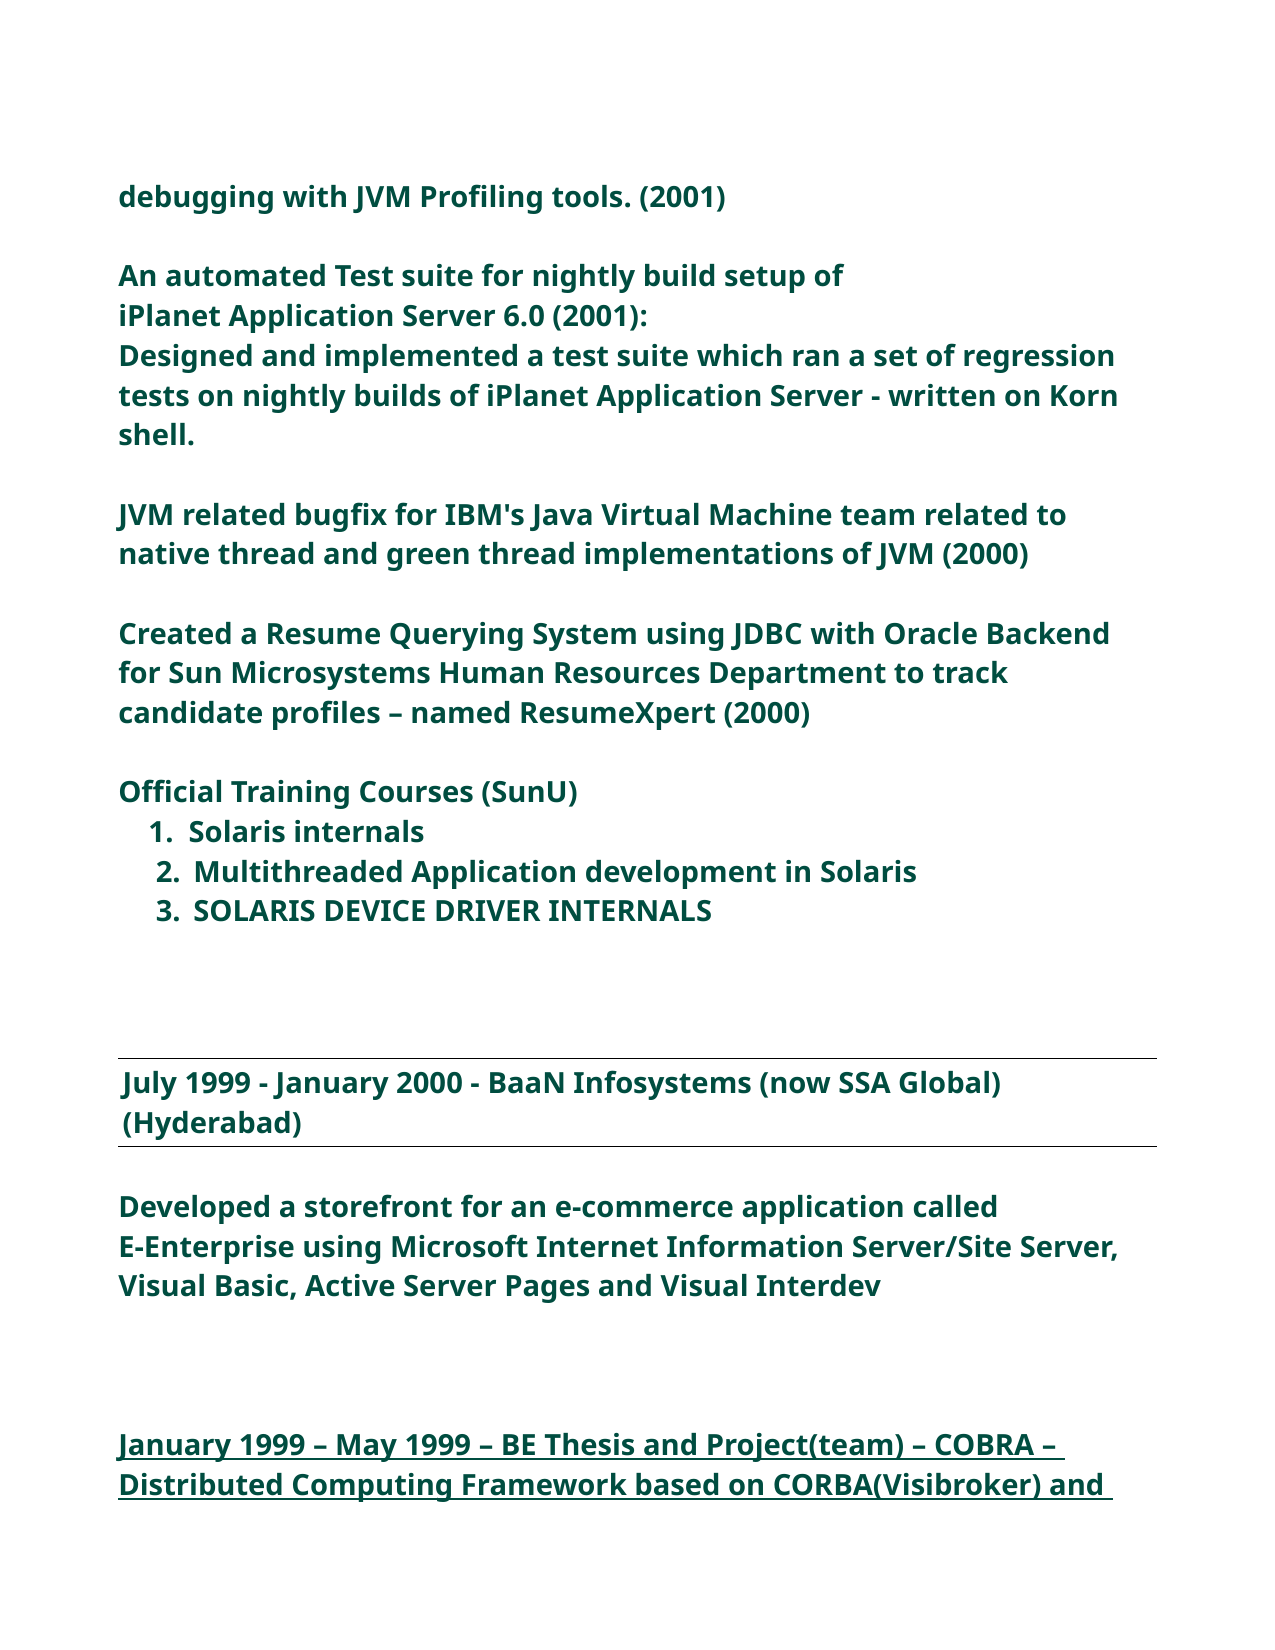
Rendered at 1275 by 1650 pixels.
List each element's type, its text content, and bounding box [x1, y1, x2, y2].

text Designed and implemented a test suite which ran a set of regression tests on nightly builds of iPlanet Application Server - written on Korn shell. [118, 335, 1157, 454]
text Developed a storefront for an e-commerce application called [118, 1186, 1157, 1226]
text 1. Solaris internals [118, 811, 1157, 851]
text E-Enterprise using Microsoft Internet Information Server/Site Server, Visual Basic, Active Server Pages and Visual Interdev [118, 1226, 1157, 1305]
list SOLARIS DEVICE DRIVER INTERNALS [156, 891, 1157, 930]
text January 1999 – May 1999 – BE Thesis and Project(team) – COBRA – Distributed Computing Framework based on CORBA(Visibroker) and [118, 1424, 1157, 1504]
text July 1999 - January 2000 - BaaN Infosystems (now SSA Global) (Hyderabad) [118, 1059, 1157, 1146]
text Official Training Courses (SunU) [118, 772, 1157, 811]
text iPlanet Application Server 6.0 (2001): [118, 295, 1157, 335]
text Created a Resume Querying System using JDBC with Oracle Backend for Sun Microsystems Human Resources Department to track candidate profiles – named ResumeXpert (2000) [118, 613, 1157, 732]
text An automated Test suite for nightly build setup of [118, 256, 1157, 295]
list Multithreaded Application development in Solaris [156, 851, 1157, 891]
text JVM related bugfix for IBM's Java Virtual Machine team related to native thread and green thread implementations of JVM (2000) [118, 494, 1157, 573]
text debugging with JVM Profiling tools. (2001) [118, 176, 1157, 216]
